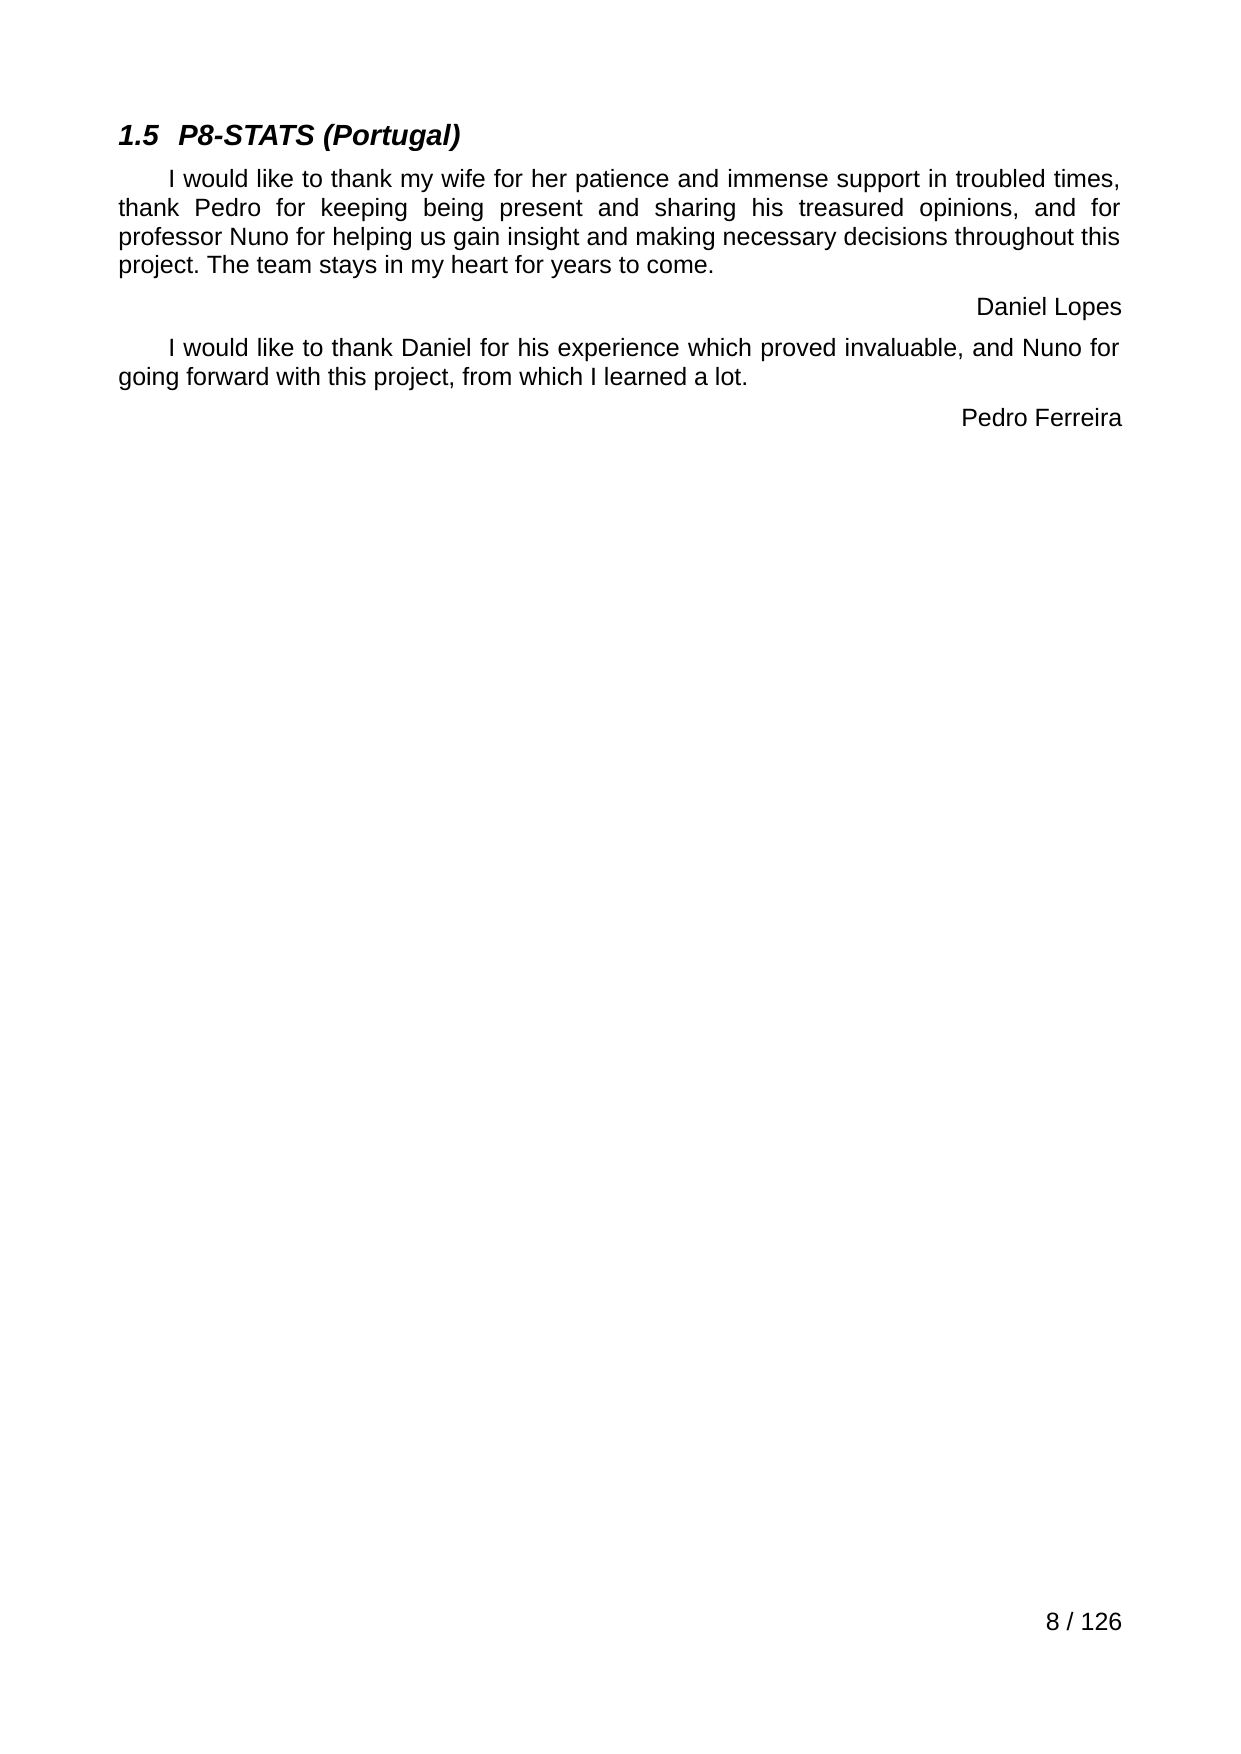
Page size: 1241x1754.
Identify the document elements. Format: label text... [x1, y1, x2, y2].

subtitle P8-STATS (Portugal) [118, 118, 1122, 152]
text I would like to thank my wife for her patience and immense support in troubled times, thank Pedro for keeping being present and sharing his treasured opinions, and for professor Nuno for helping us gain insight and making necessary decisions throughout this project. The team stays in my heart for years to come. [118, 164, 1122, 279]
text Daniel Lopes [118, 292, 1122, 320]
text I would like to thank Daniel for his experience which proved invaluable, and Nuno for going forward with this project, from which I learned a lot. [118, 333, 1122, 390]
text Pedro Ferreira [118, 403, 1122, 432]
